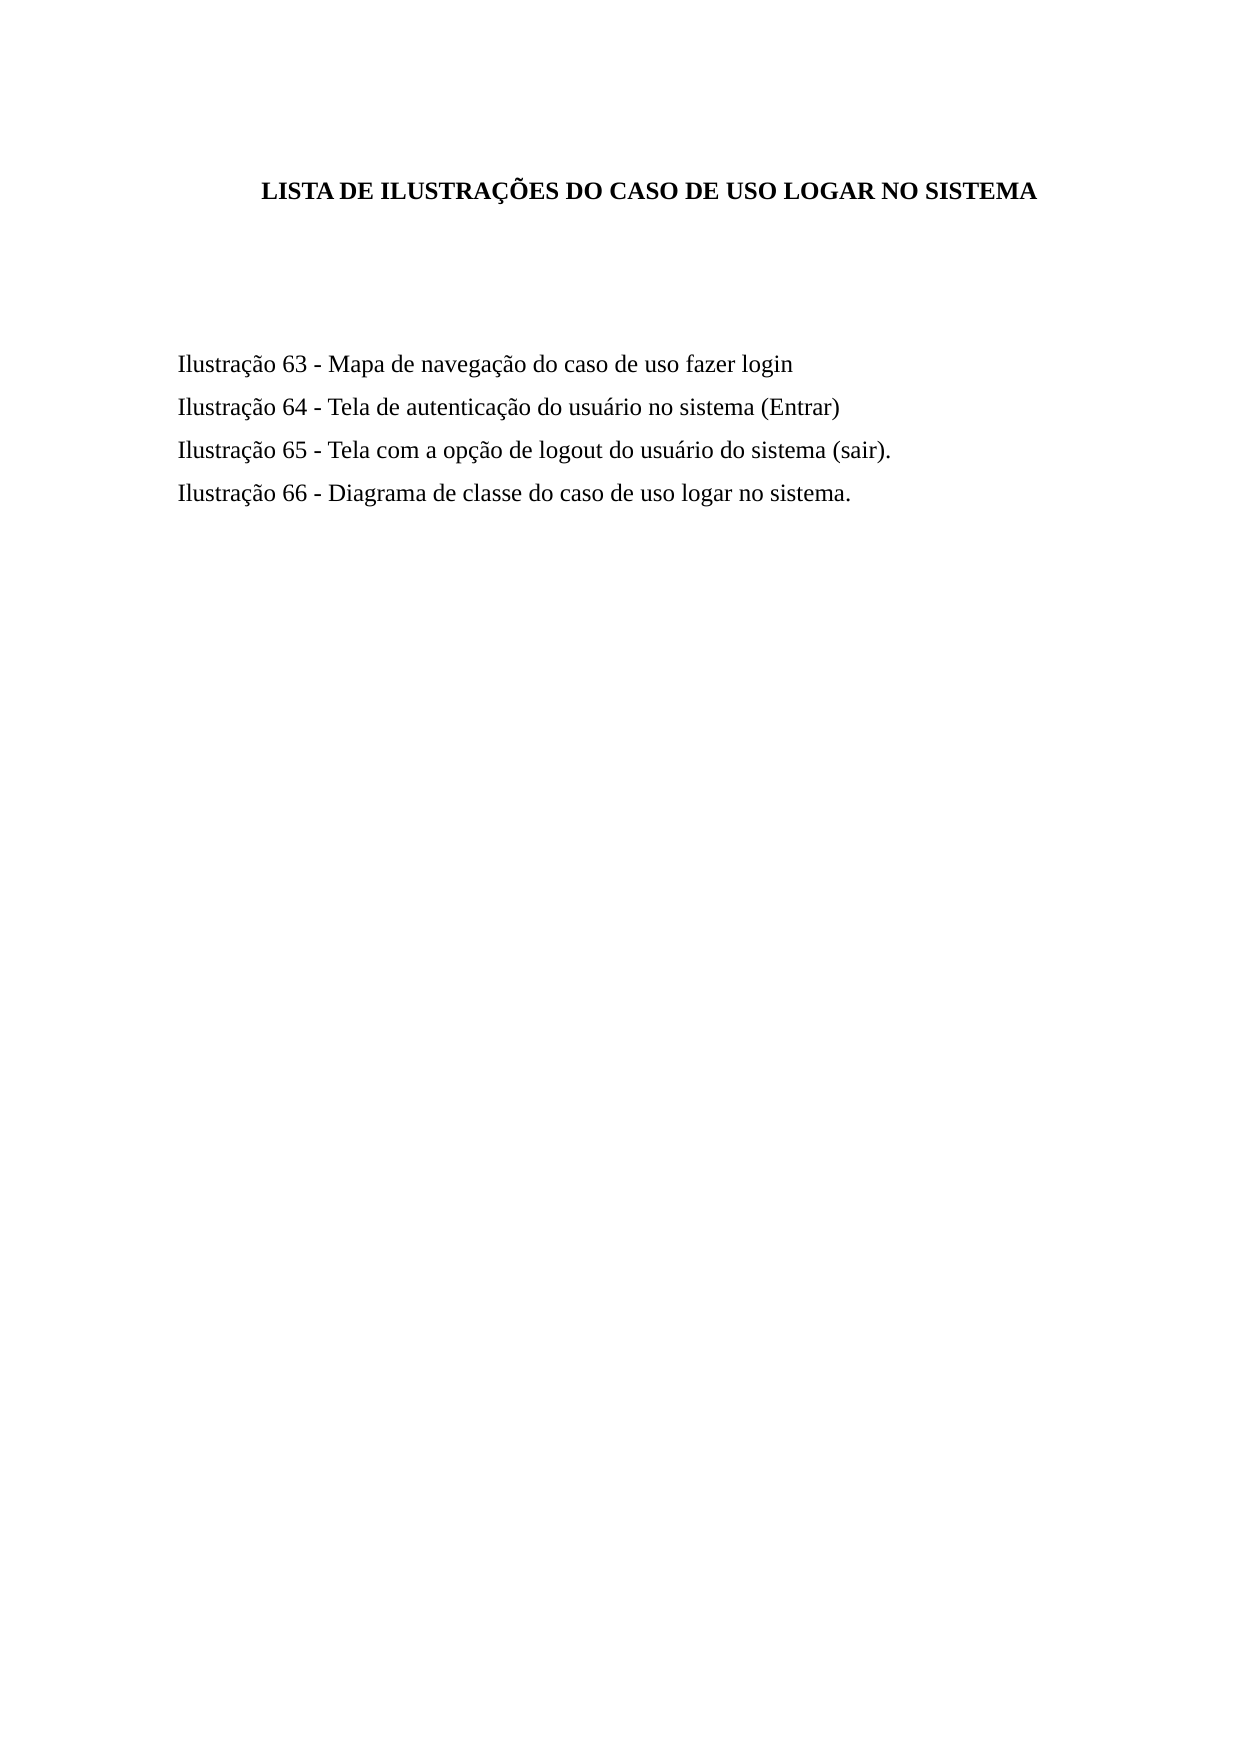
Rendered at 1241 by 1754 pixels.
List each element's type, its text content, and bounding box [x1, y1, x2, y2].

text Ilustração 64 - Tela de autenticação do usuário no sistema (Entrar) [177, 392, 1122, 421]
text Ilustração 65 - Tela com a opção de logout do usuário do sistema (sair). [177, 435, 1122, 464]
text Ilustração 66 - Diagrama de classe do caso de uso logar no sistema. [177, 478, 1122, 507]
text Ilustração 63 - Mapa de navegação do caso de uso fazer login [177, 349, 1122, 378]
text Lista de ilustrações do caso de uso logar no sistema [177, 176, 1122, 205]
